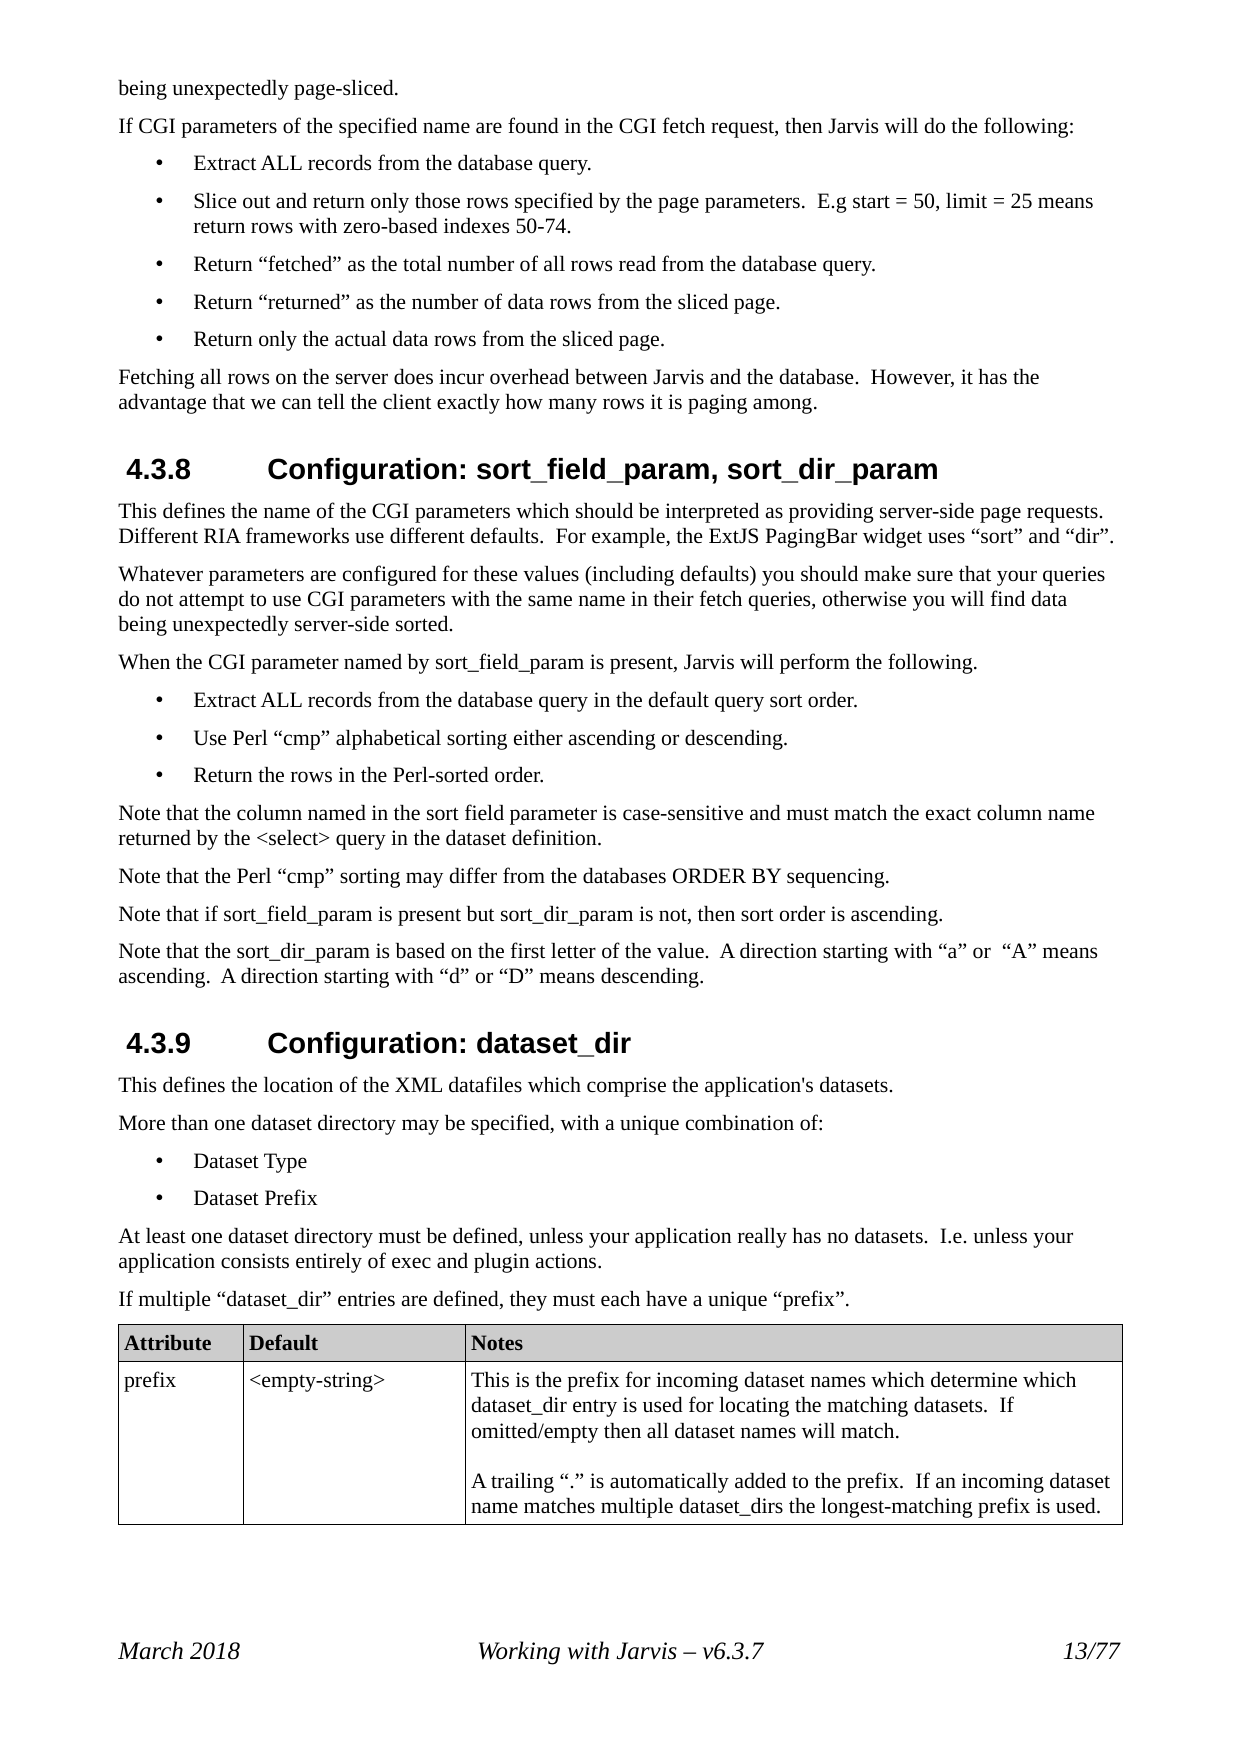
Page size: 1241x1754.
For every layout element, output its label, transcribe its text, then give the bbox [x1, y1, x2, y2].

list Slice out and return only those rows specified by the page parameters. E.g start = 50, limit = 25 means return rows with zero-based indexes 50-74. [156, 188, 1122, 238]
text being unexpectedly page-sliced. [118, 75, 1122, 100]
subtitle Configuration: dataset_dir [118, 1026, 1122, 1060]
table_cell prefix [119, 1362, 243, 1524]
table_cell This is the prefix for incoming dataset names which determine which dataset_dir entry is used for locating the matching datasets. If omitted/empty then all dataset names will match. A trailing “.” is automatically added to the prefix. If an incoming dataset name matches multiple dataset_dirs the longest-matching prefix is used. [466, 1362, 1122, 1524]
table_header Notes [466, 1325, 1122, 1361]
text Fetching all rows on the server does incur overhead between Jarvis and the database. However, it has the advantage that we can tell the client exactly how many rows it is paging among. [118, 364, 1122, 414]
text If multiple “dataset_dir” entries are defined, they must each have a unique “prefix”. [118, 1286, 1122, 1311]
text Note that if sort_field_param is present but sort_dir_param is not, then sort order is ascending. [118, 901, 1122, 926]
text When the CGI parameter named by sort_field_param is present, Jarvis will perform the following. [118, 649, 1122, 674]
list Extract ALL records from the database query in the default query sort order. [156, 687, 1122, 712]
text Note that the sort_dir_param is based on the first letter of the value. A direction starting with “a” or “A” means ascending. A direction starting with “d” or “D” means descending. [118, 938, 1122, 989]
list Dataset Type [156, 1148, 1122, 1173]
list Extract ALL records from the database query. [156, 150, 1122, 176]
text This defines the location of the XML datafiles which comprise the application's datasets. [118, 1072, 1122, 1097]
subtitle Configuration: sort_field_param, sort_dir_param [118, 452, 1122, 486]
table_header Attribute [119, 1325, 243, 1361]
text Note that the column named in the sort field parameter is case-sensitive and must match the exact column name returned by the <select> query in the dataset definition. [118, 800, 1122, 850]
list Return only the actual data rows from the sliced page. [156, 326, 1122, 352]
text Whatever parameters are configured for these values (including defaults) you should make sure that your queries do not attempt to use CGI parameters with the same name in their fetch queries, otherwise you will find data being unexpectedly server-side sorted. [118, 561, 1122, 637]
text If CGI parameters of the specified name are found in the CGI fetch request, then Jarvis will do the following: [118, 113, 1122, 138]
text At least one dataset directory must be defined, unless your application really has no datasets. I.e. unless your application consists entirely of exec and plugin actions. [118, 1223, 1122, 1273]
list Return “fetched” as the total number of all rows read from the database query. [156, 251, 1122, 276]
list Dataset Prefix [156, 1185, 1122, 1211]
table_header Default [244, 1325, 465, 1361]
table_cell <empty-string> [244, 1362, 465, 1524]
text This defines the name of the CGI parameters which should be interpreted as providing server-side page requests. Different RIA frameworks use different defaults. For example, the ExtJS PagingBar widget uses “sort” and “dir”. [118, 498, 1122, 548]
text More than one dataset directory may be specified, with a unique combination of: [118, 1110, 1122, 1135]
list Return “returned” as the number of data rows from the sliced page. [156, 289, 1122, 314]
list Return the rows in the Perl-sorted order. [156, 762, 1122, 787]
list Use Perl “cmp” alphabetical sorting either ascending or descending. [156, 724, 1122, 750]
text Note that the Perl “cmp” sorting may differ from the databases ORDER BY sequencing. [118, 863, 1122, 888]
